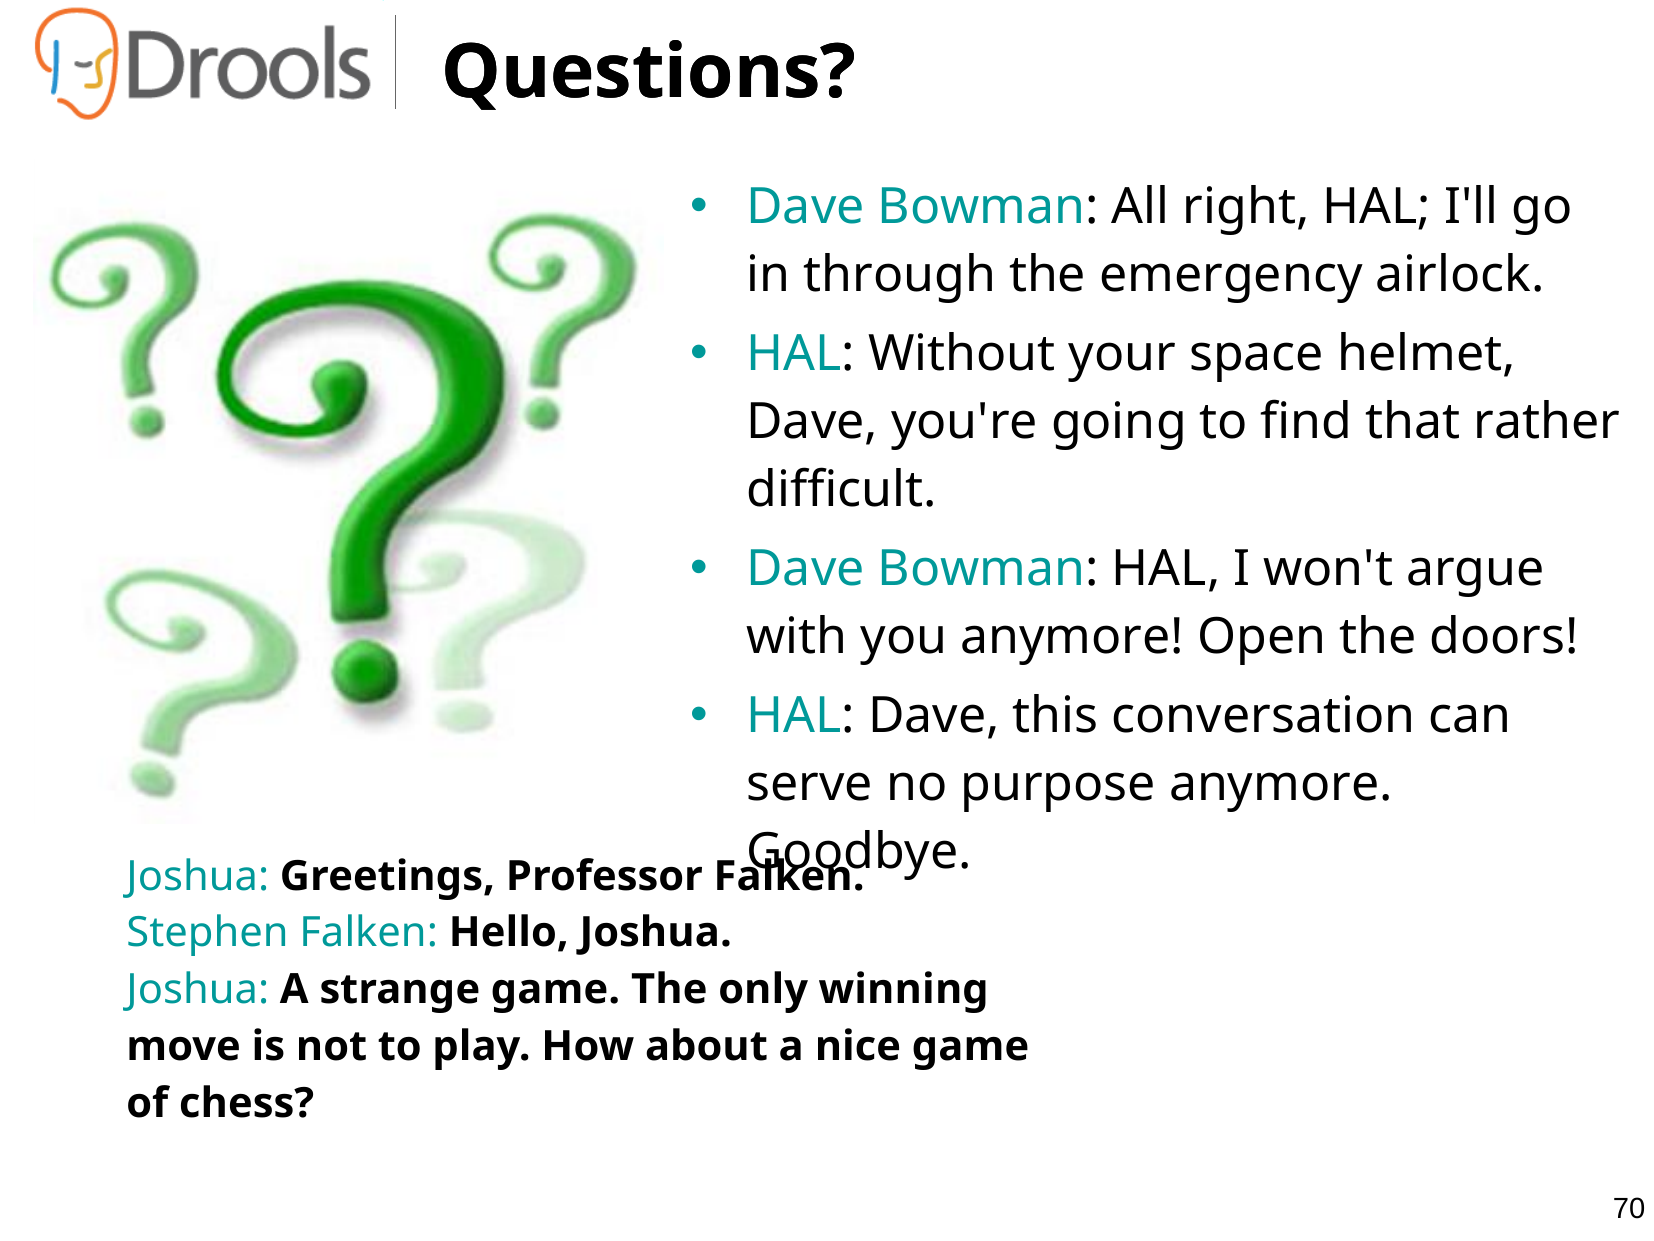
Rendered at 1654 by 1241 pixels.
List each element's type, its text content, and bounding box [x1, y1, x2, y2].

list Dave Bowman: All right, HAL; I'll go in through the emergency airlock. HAL: Without your space helmet, Dave, you're going to find that rather difficult. Dave Bowman: HAL, I won't argue with you anymore! Open the doors! HAL: Dave, this conversation can serve no purpose anymore. Goodbye. [675, 162, 1638, 909]
title Questions? [427, 9, 936, 131]
picture [29, 0, 384, 126]
picture [33, 159, 664, 824]
text_box Joshua: Greetings, Professor Falken. Stephen Falken: Hello, Joshua. Joshua: A strange game. The only winning move is not to play. How about a nice game of chess? [111, 837, 1046, 1138]
